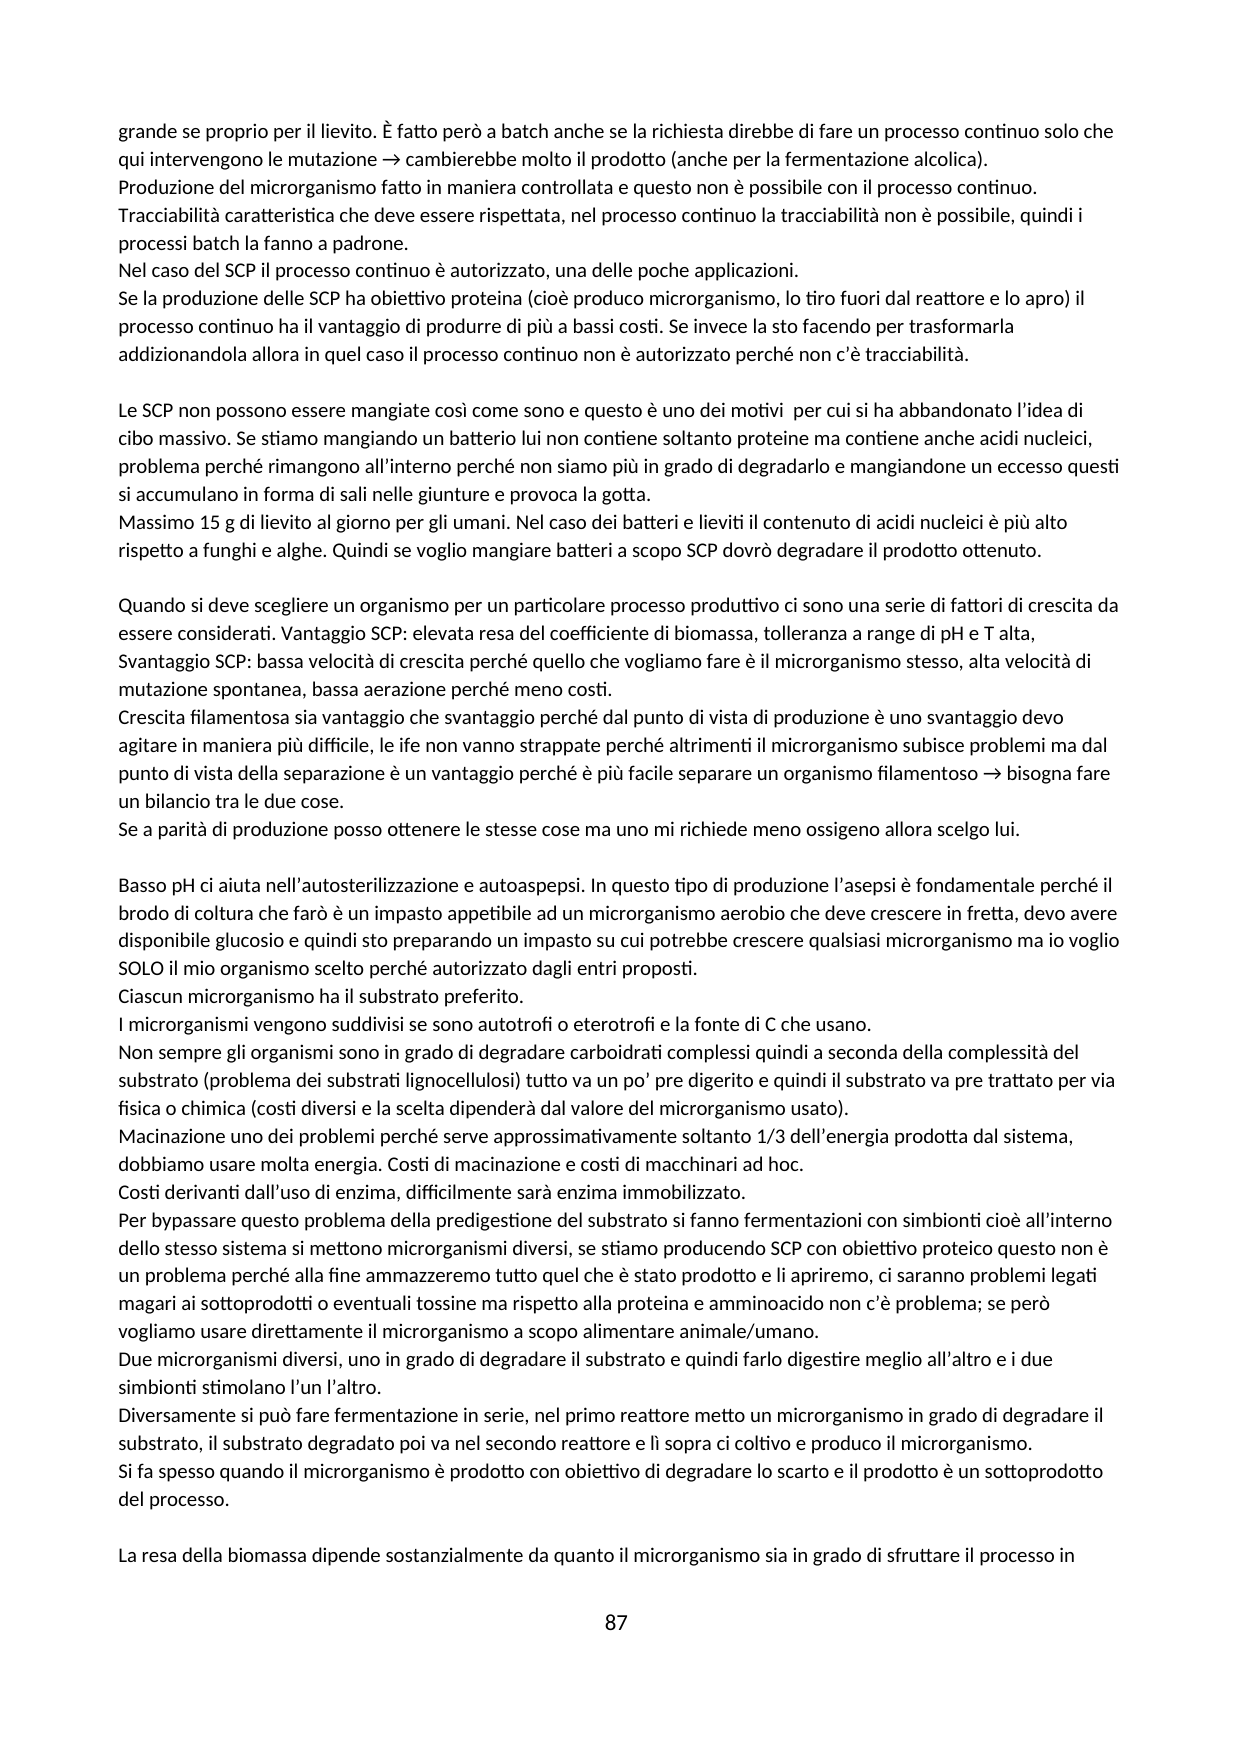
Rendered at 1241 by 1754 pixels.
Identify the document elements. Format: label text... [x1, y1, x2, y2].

text Basso pH ci aiuta nell’autosterilizzazione e autoaspepsi. In questo tipo di produzione l’asepsi è fondamentale perché il brodo di coltura che farò è un impasto appetibile ad un microrganismo aerobio che deve crescere in fretta, devo avere disponibile glucosio e quindi sto preparando un impasto su cui potrebbe crescere qualsiasi microrganismo ma io voglio SOLO il mio organismo scelto perché autorizzato dagli entri proposti. Ciascun microrganismo ha il substrato preferito. I microrganismi vengono suddivisi se sono autotrofi o eterotrofi e la fonte di C che usano. Non sempre gli organismi sono in grado di degradare carboidrati complessi quindi a seconda della complessità del substrato (problema dei substrati lignocellulosi) tutto va un po’ pre digerito e quindi il substrato va pre trattato per via fisica o chimica (costi diversi e la scelta dipenderà dal valore del microrganismo usato). Macinazione uno dei problemi perché serve approssimativamente soltanto 1/3 dell’energia prodotta dal sistema, dobbiamo usare molta energia. Costi di macinazione e costi di macchinari ad hoc. Costi derivanti dall’uso di enzima, difficilmente sarà enzima immobilizzato. Per bypassare questo problema della predigestione del substrato si fanno fermentazioni con simbionti cioè all’interno dello stesso sistema si mettono microrganismi diversi, se stiamo producendo SCP con obiettivo proteico questo non è un problema perché alla fine ammazzeremo tutto quel che è stato prodotto e li apriremo, ci saranno problemi legati magari ai sottoprodotti o eventuali tossine ma rispetto alla proteina e amminoacido non c’è problema; se però vogliamo usare direttamente il microrganismo a scopo alimentare animale/umano. Due microrganismi diversi, uno in grado di degradare il substrato e quindi farlo digestire meglio all’altro e i due simbionti stimolano l’un l’altro. [118, 872, 1124, 1400]
text Diversamente si può fare fermentazione in serie, nel primo reattore metto un microrganismo in grado di degradare il substrato, il substrato degradato poi va nel secondo reattore e lì sopra ci coltivo e produco il microrganismo. Si fa spesso quando il microrganismo è prodotto con obiettivo di degradare lo scarto e il prodotto è un sottoprodotto del processo. La resa della biomassa dipende sostanzialmente da quanto il microrganismo sia in grado di sfruttare il processo in [118, 1402, 1124, 1567]
text grande se proprio per il lievito. È fatto però a batch anche se la richiesta direbbe di fare un processo continuo solo che qui intervengono le mutazione → cambierebbe molto il prodotto (anche per la fermentazione alcolica). Produzione del microrganismo fatto in maniera controllata e questo non è possibile con il processo continuo. Tracciabilità caratteristica che deve essere rispettata, nel processo continuo la tracciabilità non è possibile, quindi i processi batch la fanno a padrone. Nel caso del SCP il processo continuo è autorizzato, una delle poche applicazioni. Se la produzione delle SCP ha obiettivo proteina (cioè produco microrganismo, lo tiro fuori dal reattore e lo apro) il processo continuo ha il vantaggio di produrre di più a bassi costi. Se invece la sto facendo per trasformarla addizionandola allora in quel caso il processo continuo non è autorizzato perché non c’è tracciabilità. Le SCP non possono essere mangiate così come sono e questo è uno dei motivi per cui si ha abbandonato l’idea di cibo massivo. Se stiamo mangiando un batterio lui non contiene soltanto proteine ma contiene anche acidi nucleici, problema perché rimangono all’interno perché non siamo più in grado di degradarlo e mangiandone un eccesso questi si accumulano in forma di sali nelle giunture e provoca la gotta. Massimo 15 g di lievito al giorno per gli umani. Nel caso dei batteri e lieviti il contenuto di acidi nucleici è più alto rispetto a funghi e alghe. Quindi se voglio mangiare batteri a scopo SCP dovrò degradare il prodotto ottenuto. Quando si deve scegliere un organismo per un particolare processo produttivo ci sono una serie di fattori di crescita da essere considerati. Vantaggio SCP: elevata resa del coefficiente di biomassa, tolleranza a range di pH e T alta, Svantaggio SCP: bassa velocità di crescita perché quello che vogliamo fare è il microrganismo stesso, alta velocità di mutazione spontanea, bassa aerazione perché meno costi. Crescita filamentosa sia vantaggio che svantaggio perché dal punto di vista di produzione è uno svantaggio devo agitare in maniera più difficile, le ife non vanno strappate perché altrimenti il microrganismo subisce problemi ma dal punto di vista della separazione è un vantaggio perché è più facile separare un organismo filamentoso → bisogna fare un bilancio tra le due cose. Se a parità di produzione posso ottenere le stesse cose ma uno mi richiede meno ossigeno allora scelgo lui. [118, 118, 1124, 869]
